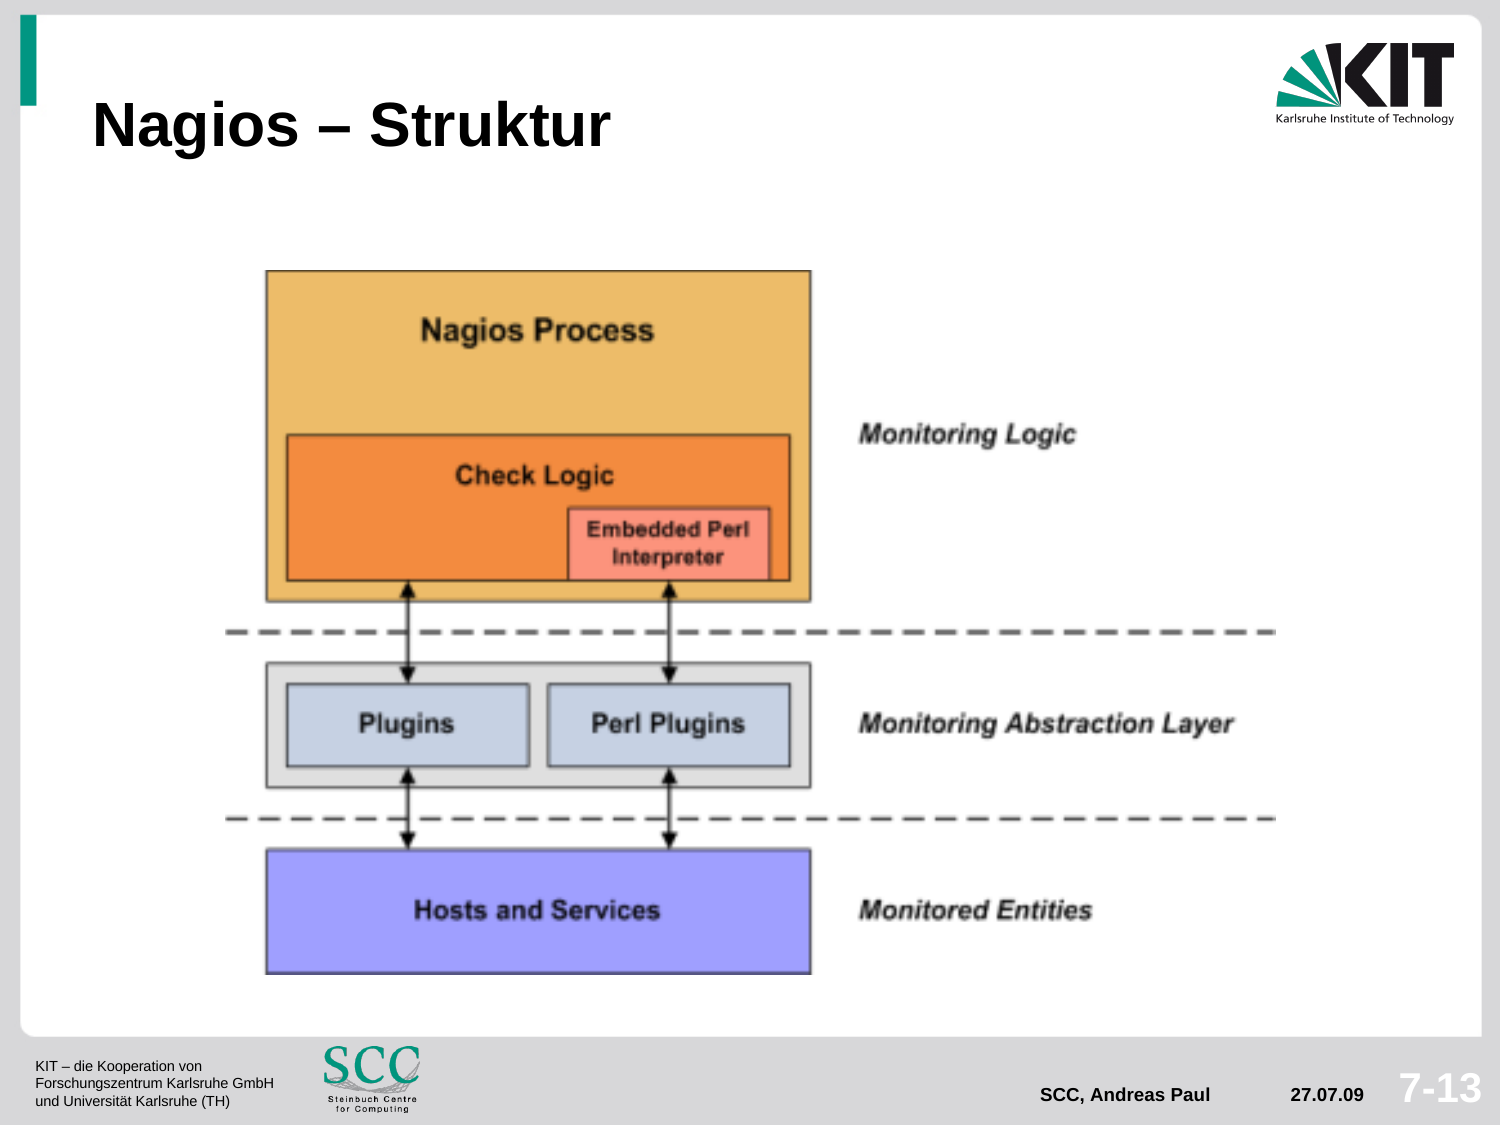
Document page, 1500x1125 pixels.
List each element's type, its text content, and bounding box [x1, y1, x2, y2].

title Nagios – Struktur [92, 56, 1147, 192]
picture [0, 0, 1500, 1125]
